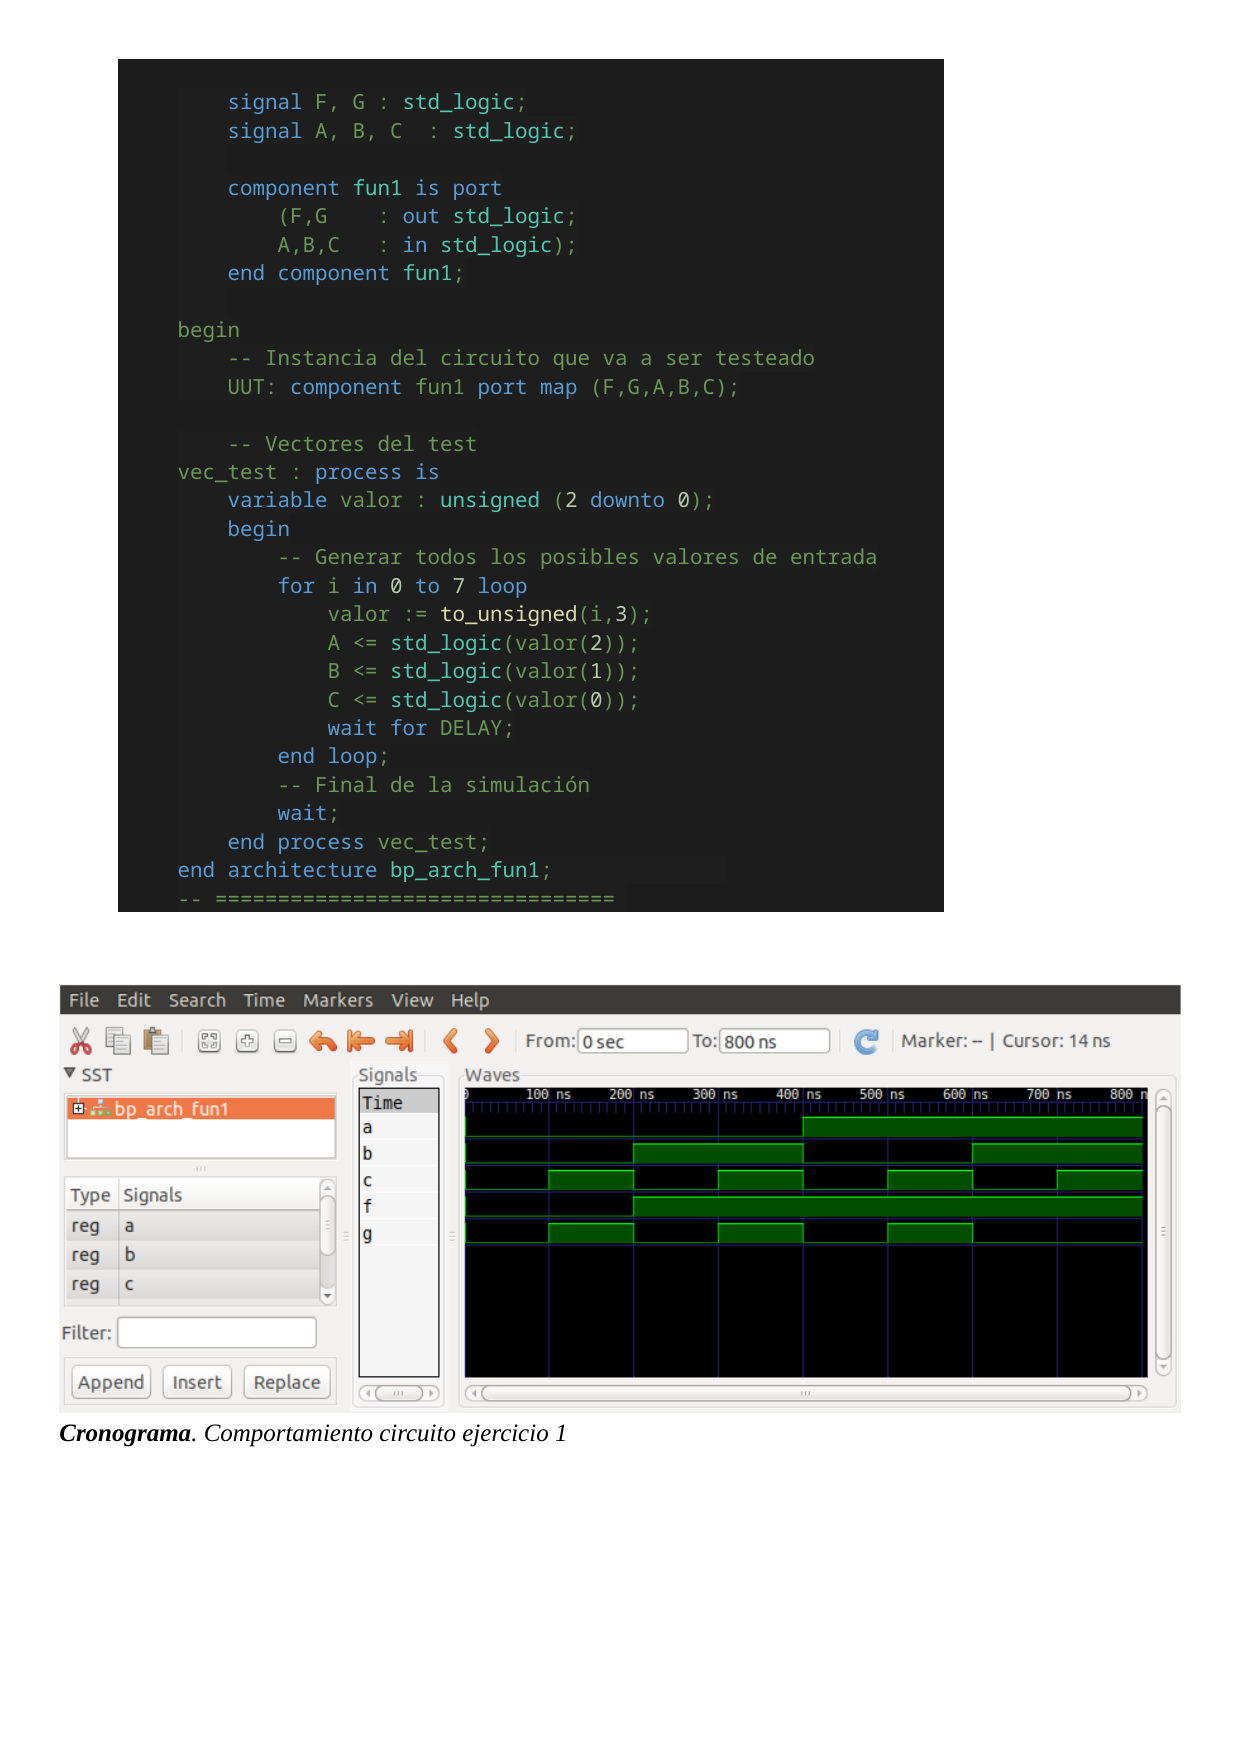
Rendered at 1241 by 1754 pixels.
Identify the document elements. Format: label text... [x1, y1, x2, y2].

text Cronograma. Comportamiento circuito ejercicio 1 [59, 1413, 1181, 1447]
table_header signal F, G : std_logic; signal A, B, C : std_logic; component fun1 is port (F,G : out std_logic; A,B,C : in std_logic); end component fun1; begin -- Instancia del circuito que va a ser testeado UUT: component fun1 port map (F,G,A,B,C); -- Vectores del test vec_test : process is variable valor : unsigned (2 downto 0); begin -- Generar todos los posibles valores de entrada for i in 0 to 7 loop valor := to_unsigned(i,3); A <= std_logic(valor(2)); B <= std_logic(valor(1)); C <= std_logic(valor(0)); wait for DELAY; end loop; -- Final de la simulación wait; end process vec_test; end architecture bp_arch_fun1; -- ================================ [118, 59, 944, 912]
picture [59, 984, 1182, 1413]
